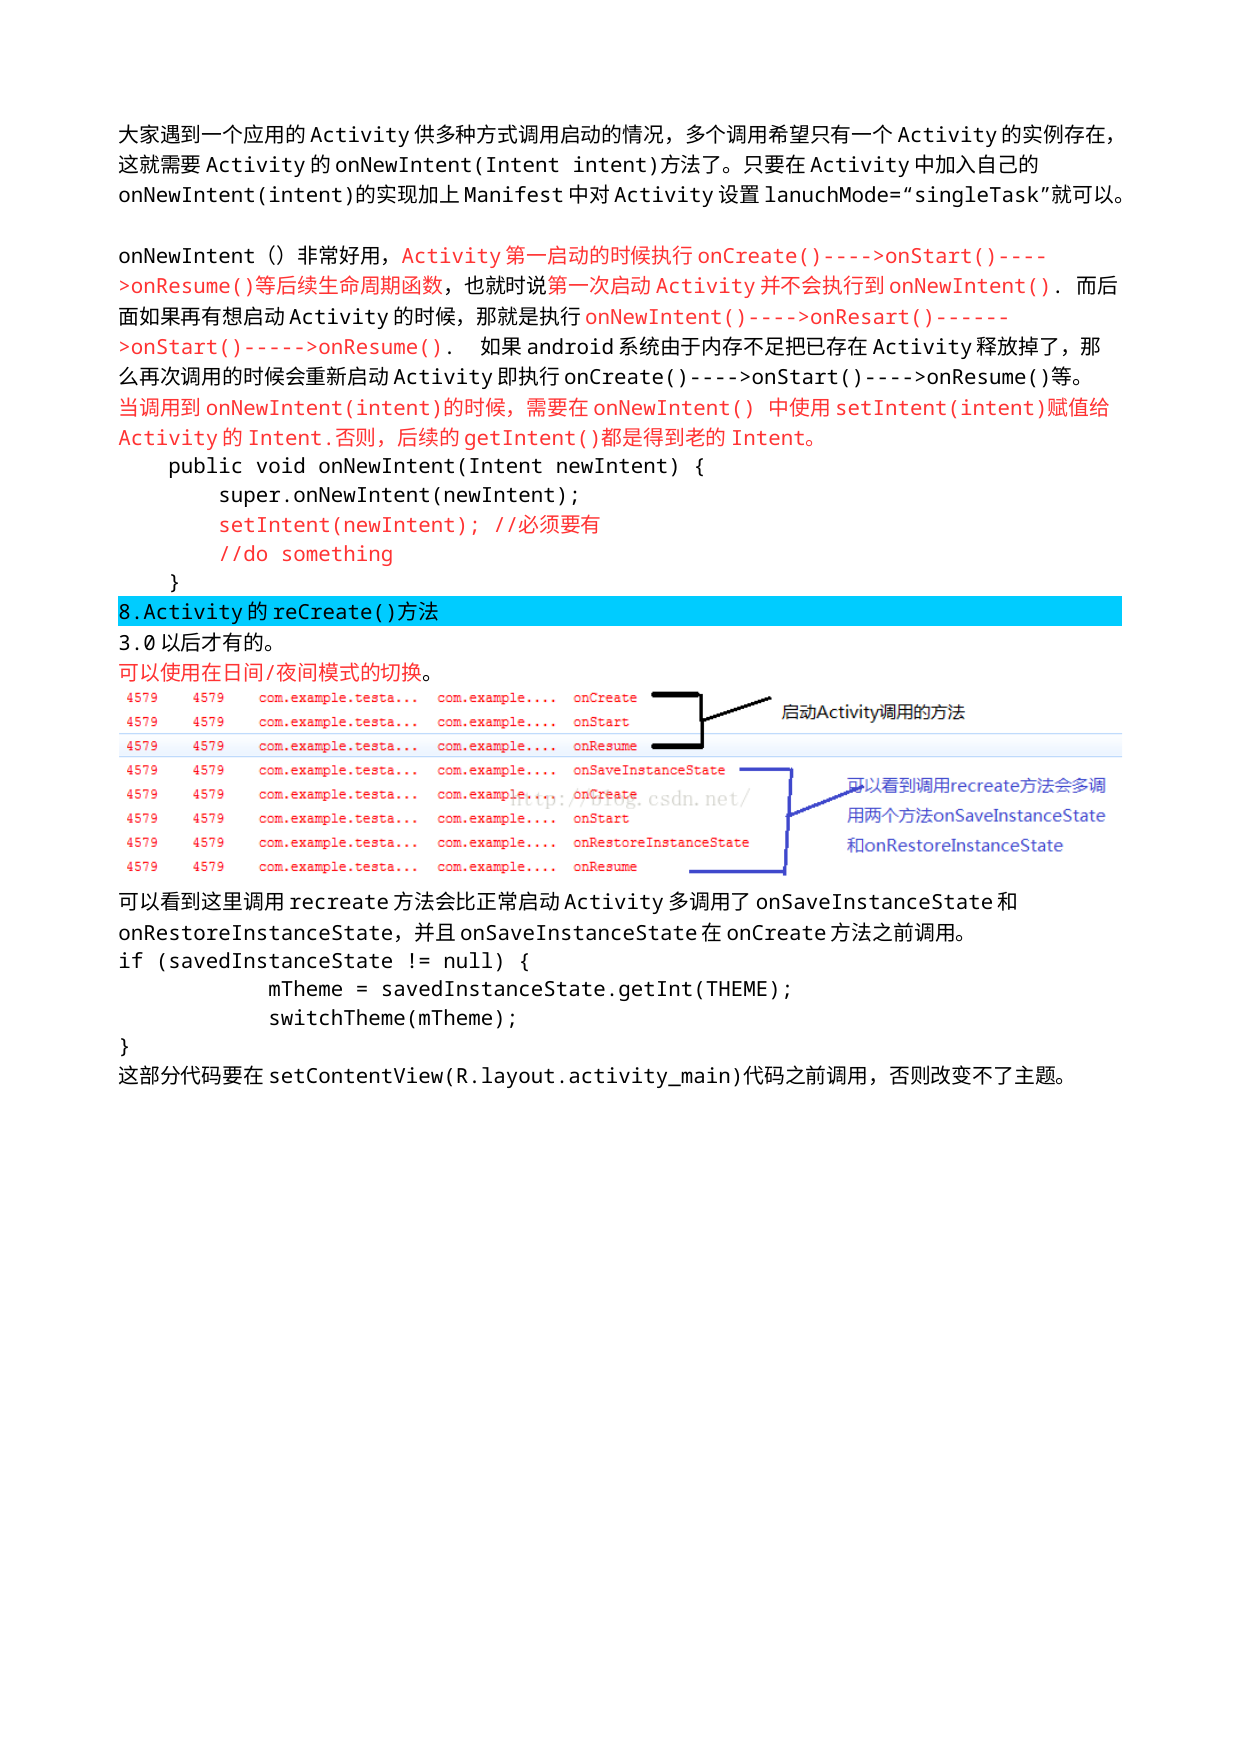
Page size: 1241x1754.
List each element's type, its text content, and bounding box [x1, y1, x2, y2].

text } [118, 567, 1122, 596]
text super.onNewIntent(newIntent); [118, 480, 1122, 508]
text 8.Activity的reCreate()方法 [118, 596, 1122, 626]
text public void onNewIntent(Intent newIntent) { [118, 451, 1122, 480]
text if (savedInstanceState != null) { [118, 946, 1122, 974]
text //do something [118, 539, 1122, 567]
text 可以使用在日间/夜间模式的切换。 [118, 656, 1122, 686]
text 大家遇到一个应用的Activity供多种方式调用启动的情况，多个调用希望只有一个Activity的实例存在，这就需要Activity的onNewIntent(Intent intent)方法了。只要在Activity中加入自己的onNewIntent(intent)的实现加上Manifest中对Activity设置lanuchMode=“singleTask”就可以。 [118, 118, 1122, 239]
picture [118, 686, 1123, 886]
text setIntent(newIntent); //必须要有 [118, 508, 1122, 539]
text } [118, 1031, 1122, 1060]
text onNewIntent（）非常好用，Activity第一启动的时候执行onCreate()---->onStart()---->onResume()等后续生命周期函数，也就时说第一次启动Activity并不会执行到onNewIntent(). 而后面如果再有想启动Activity的时候，那就是执行onNewIntent()---->onResart()------>onStart()----->onResume(). 如果android系统由于内存不足把已存在Activity释放掉了，那么再次调用的时候会重新启动Activity即执行onCreate()---->onStart()---->onResume()等。 [118, 239, 1122, 391]
text 这部分代码要在setContentView(R.layout.activity_main)代码之前调用，否则改变不了主题。 [118, 1060, 1122, 1090]
text 3.0以后才有的。 [118, 626, 1122, 656]
text switchTheme(mTheme); [118, 1003, 1122, 1031]
text mTheme = savedInstanceState.getInt(THEME); [118, 974, 1122, 1003]
text 当调用到onNewIntent(intent)的时候，需要在onNewIntent() 中使用setIntent(intent)赋值给Activity的Intent.否则，后续的getIntent()都是得到老的Intent。 [118, 391, 1122, 451]
text 可以看到这里调用recreate方法会比正常启动Activity多调用了onSaveInstanceState和onRestoreInstanceState，并且onSaveInstanceState在onCreate方法之前调用。 [118, 886, 1122, 946]
